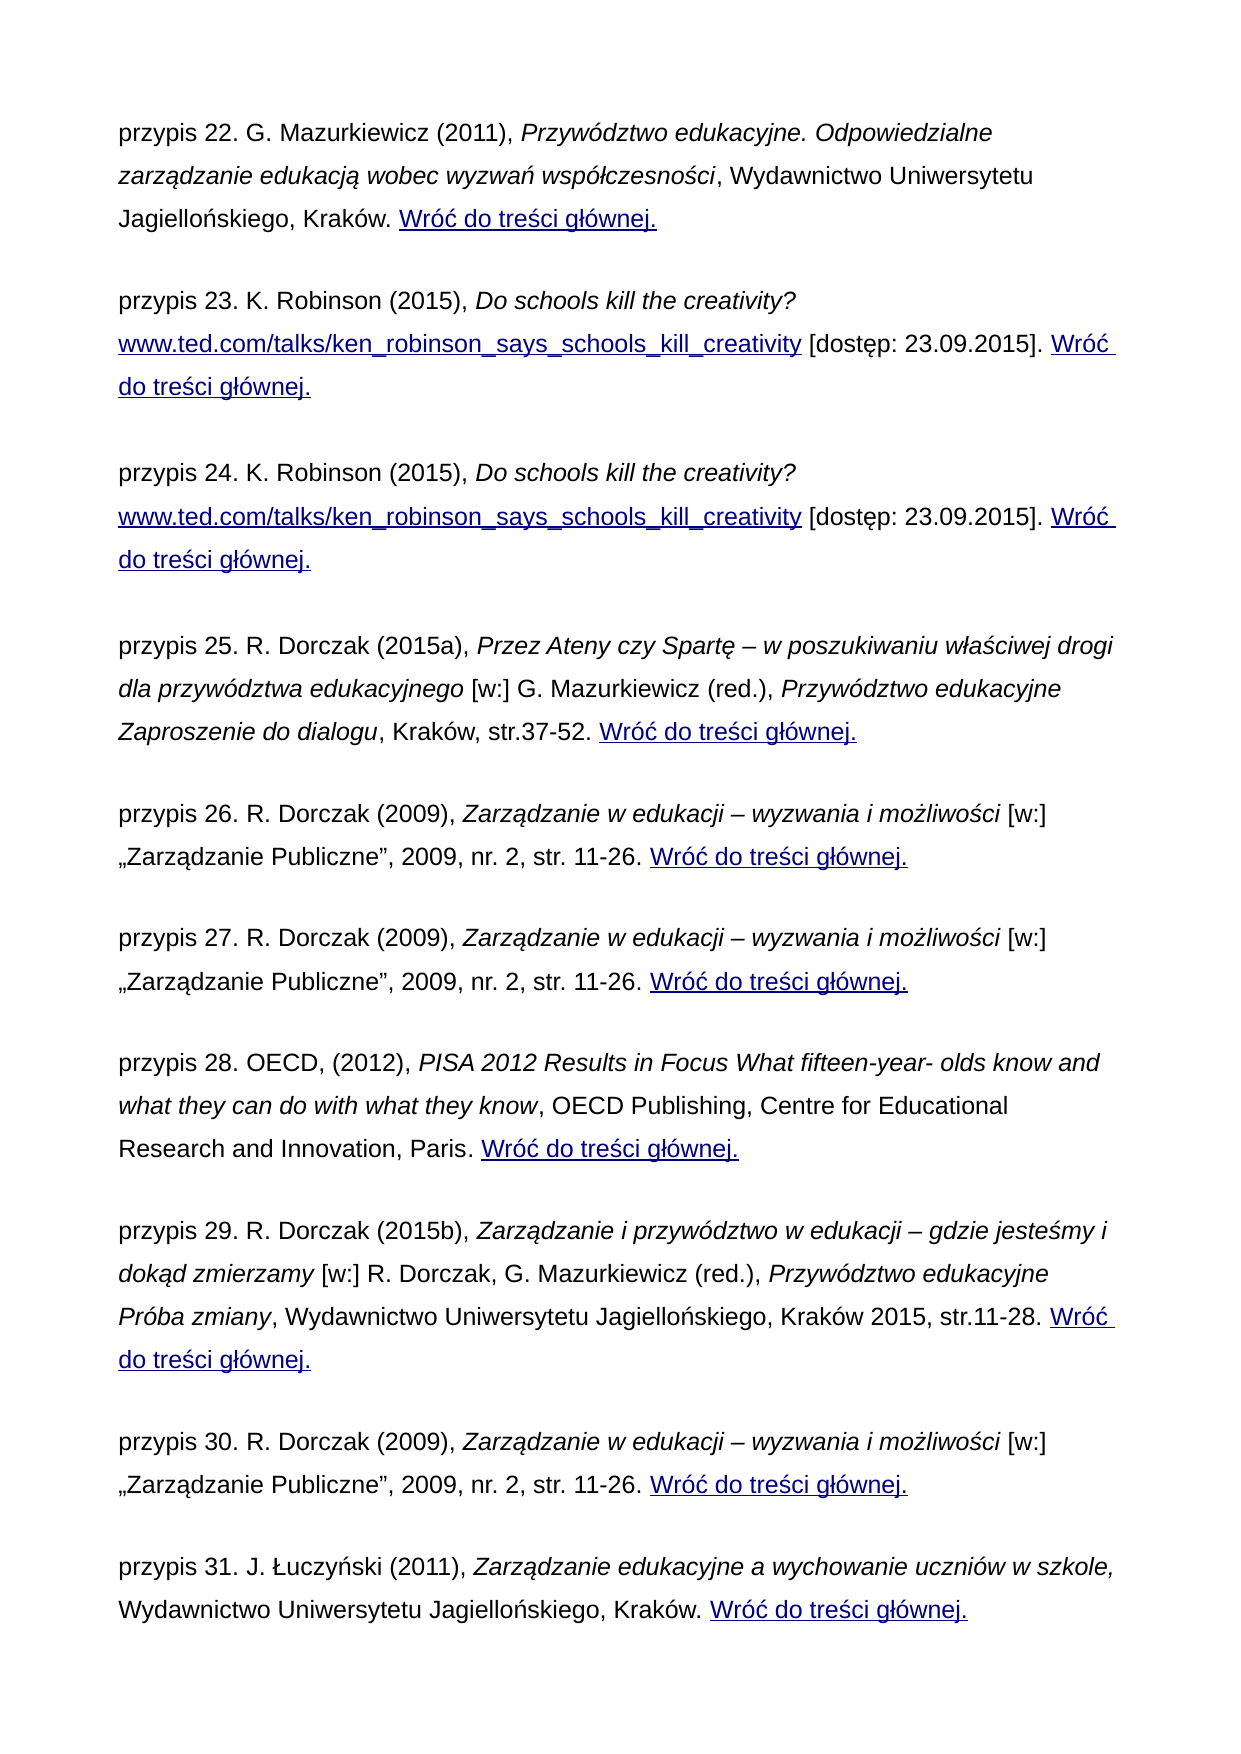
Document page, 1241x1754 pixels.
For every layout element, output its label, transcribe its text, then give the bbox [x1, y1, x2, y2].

text przypis 31. J. Łuczyński (2011), Zarządzanie edukacyjne a wychowanie uczniów w szkole, Wydawnictwo Uniwersytetu Jagiellońskiego, Kraków. Wróć do treści głównej. [118, 1552, 1122, 1623]
text przypis 23. K. Robinson (2015), Do schools kill the creativity? www.ted.com/talks/ken_robinson_says_schools_kill_creativity [dostęp: 23.09.2015]. Wróć do treści głównej. [118, 286, 1122, 401]
text przypis 24. K. Robinson (2015), Do schools kill the creativity? www.ted.com/talks/ken_robinson_says_schools_kill_creativity [dostęp: 23.09.2015]. Wróć do treści głównej. [118, 458, 1122, 573]
text przypis 30. R. Dorczak (2009), Zarządzanie w edukacji – wyzwania i możliwości [w:] „Zarządzanie Publiczne”, 2009, nr. 2, str. 11-26. Wróć do treści głównej. [118, 1427, 1122, 1499]
text przypis 22. G. Mazurkiewicz (2011), Przywództwo edukacyjne. Odpowiedzialne zarządzanie edukacją wobec wyzwań współczesności, Wydawnictwo Uniwersytetu Jagiellońskiego, Kraków. Wróć do treści głównej. [118, 118, 1122, 233]
text przypis 25. R. Dorczak (2015a), Przez Ateny czy Spartę – w poszukiwaniu właściwej drogi dla przywództwa edukacyjnego [w:] G. Mazurkiewicz (red.), Przywództwo edukacyjne Zaproszenie do dialogu, Kraków, str.37-52. Wróć do treści głównej. [118, 631, 1122, 746]
text przypis 27. R. Dorczak (2009), Zarządzanie w edukacji – wyzwania i możliwości [w:] „Zarządzanie Publiczne”, 2009, nr. 2, str. 11-26. Wróć do treści głównej. [118, 923, 1122, 995]
text przypis 26. R. Dorczak (2009), Zarządzanie w edukacji – wyzwania i możliwości [w:] „Zarządzanie Publiczne”, 2009, nr. 2, str. 11-26. Wróć do treści głównej. [118, 799, 1122, 871]
text przypis 28. OECD, (2012), PISA 2012 Results in Focus What fifteen-year- olds know and what they can do with what they know, OECD Publishing, Centre for Educational Research and Innovation, Paris. Wróć do treści głównej. [118, 1048, 1122, 1163]
text przypis 29. R. Dorczak (2015b), Zarządzanie i przywództwo w edukacji – gdzie jesteśmy i dokąd zmierzamy [w:] R. Dorczak, G. Mazurkiewicz (red.), Przywództwo edukacyjne Próba zmiany, Wydawnictwo Uniwersytetu Jagiellońskiego, Kraków 2015, str.11-28. Wróć do treści głównej. [118, 1216, 1122, 1374]
